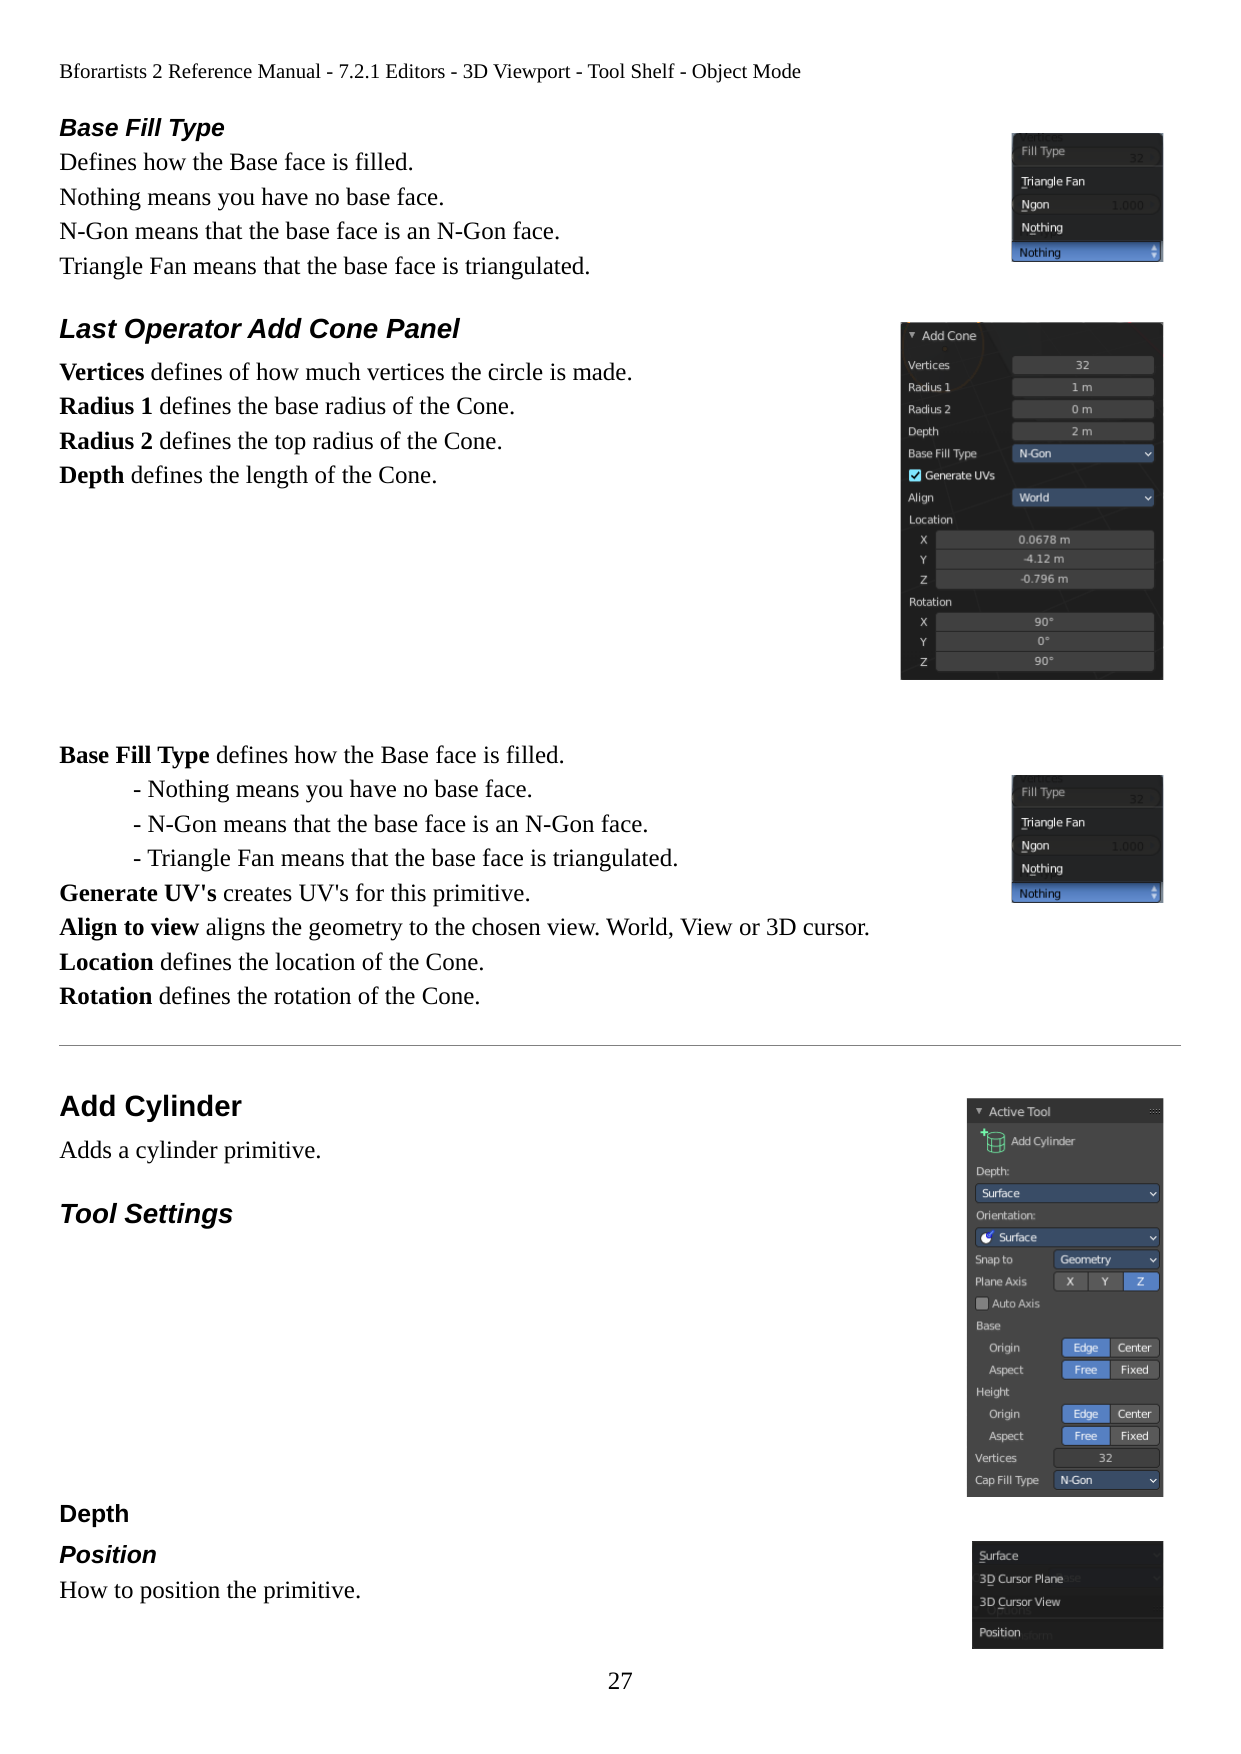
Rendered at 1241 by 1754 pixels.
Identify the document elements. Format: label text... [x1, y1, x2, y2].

text Defines how the Base face is filled. Nothing means you have no base face. N-Gon means that the base face is an N-Gon face. Triangle Fan means that the base face is triangulated. [59, 147, 1181, 279]
subtitle Position [59, 1540, 1181, 1569]
subtitle Add Cylinder [59, 1089, 1181, 1123]
picture [966, 1098, 1164, 1497]
subtitle [1164, 1197, 1181, 1229]
text Adds a cylinder primitive. [59, 1135, 966, 1164]
subtitle Tool Settings [59, 1197, 966, 1229]
picture [1011, 133, 1164, 262]
picture [900, 322, 1164, 680]
text Base Fill Type defines how the Base face is filled. - Nothing means you have no base face. - N-Gon means that the base face is an N-Gon face. - Triangle Fan means that the base face is triangulated. Generate UV's creates UV's for this primitive. Align to view aligns the geometry to the chosen view. World, View or 3D cursor. Location defines the location of the Cone. Rotation defines the rotation of the Cone. [59, 706, 1181, 1010]
text Vertices defines of how much vertices the circle is made. Radius 1 defines the base radius of the Cone. Radius 2 defines the top radius of the Cone. Depth defines the length of the Cone. [59, 357, 900, 489]
text How to position the primitive. [59, 1575, 972, 1604]
subtitle Base Fill Type [59, 113, 1181, 141]
picture [1011, 775, 1164, 903]
picture [972, 1541, 1164, 1649]
subtitle Last Operator Add Cone Panel [59, 312, 1181, 344]
subtitle Depth [59, 1499, 1181, 1528]
